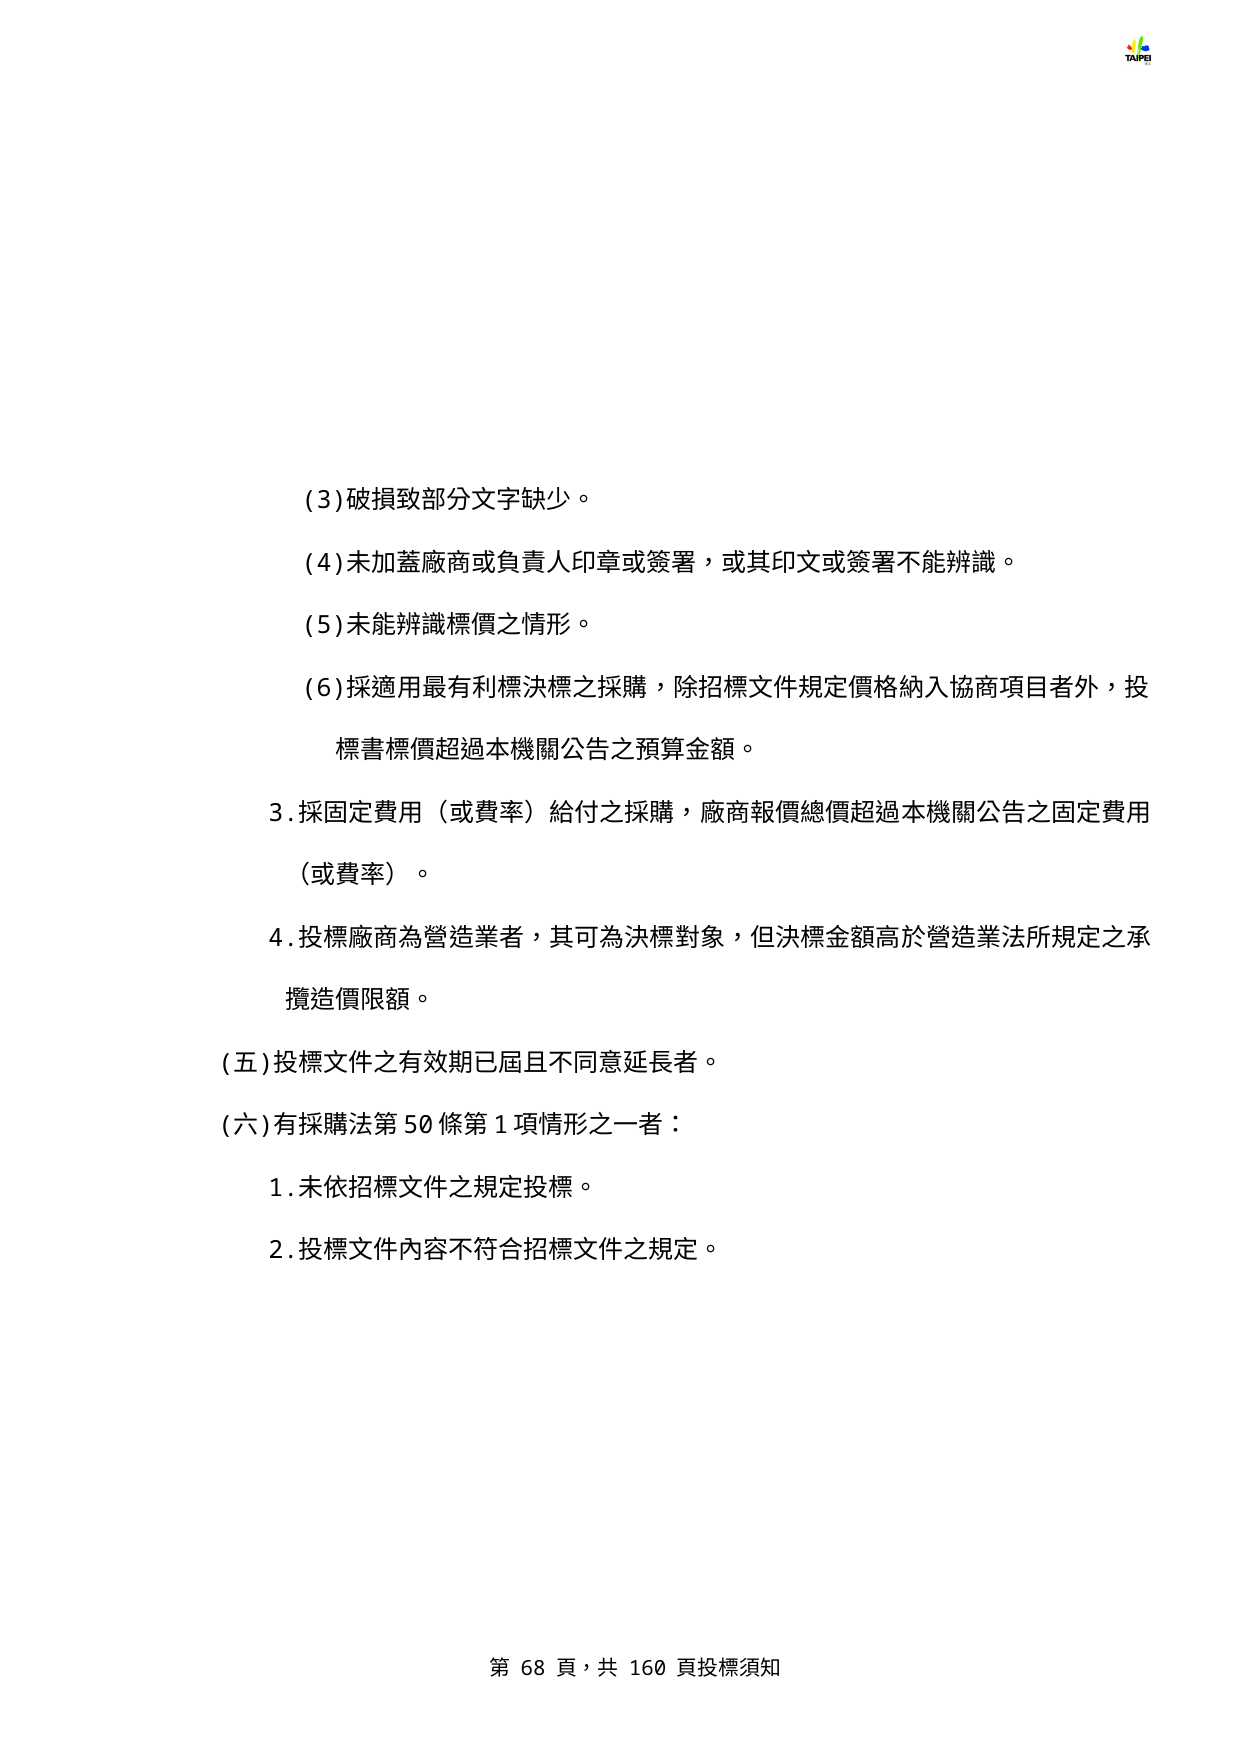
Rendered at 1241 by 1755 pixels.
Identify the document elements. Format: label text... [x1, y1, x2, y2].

text 4.投標廠商為營造業者，其可為決標對象，但決標金額高於營造業法所規定之承攬造價限額。 [268, 893, 1152, 1018]
text (4)未加蓋廠商或負責人印章或簽署，或其印文或簽署不能辨識。 [301, 518, 1152, 581]
text (6)採適用最有利標決標之採購，除招標文件規定價格納入協商項目者外，投標書標價超過本機關公告之預算金額。 [301, 643, 1152, 768]
text (六)有採購法第50條第1項情形之一者： [218, 1081, 1152, 1143]
text 1.未依招標文件之規定投標。 [268, 1143, 1152, 1206]
text 3.採固定費用（或費率）給付之採購，廠商報價總價超過本機關公告之固定費用（或費率）。 [268, 768, 1152, 893]
text (5)未能辨識標價之情形。 [301, 581, 1152, 643]
text 2.投標文件內容不符合招標文件之規定。 [268, 1206, 1152, 1268]
text (3)破損致部分文字缺少。 [301, 456, 1152, 518]
text (五)投標文件之有效期已屆且不同意延長者。 [218, 1018, 1152, 1081]
